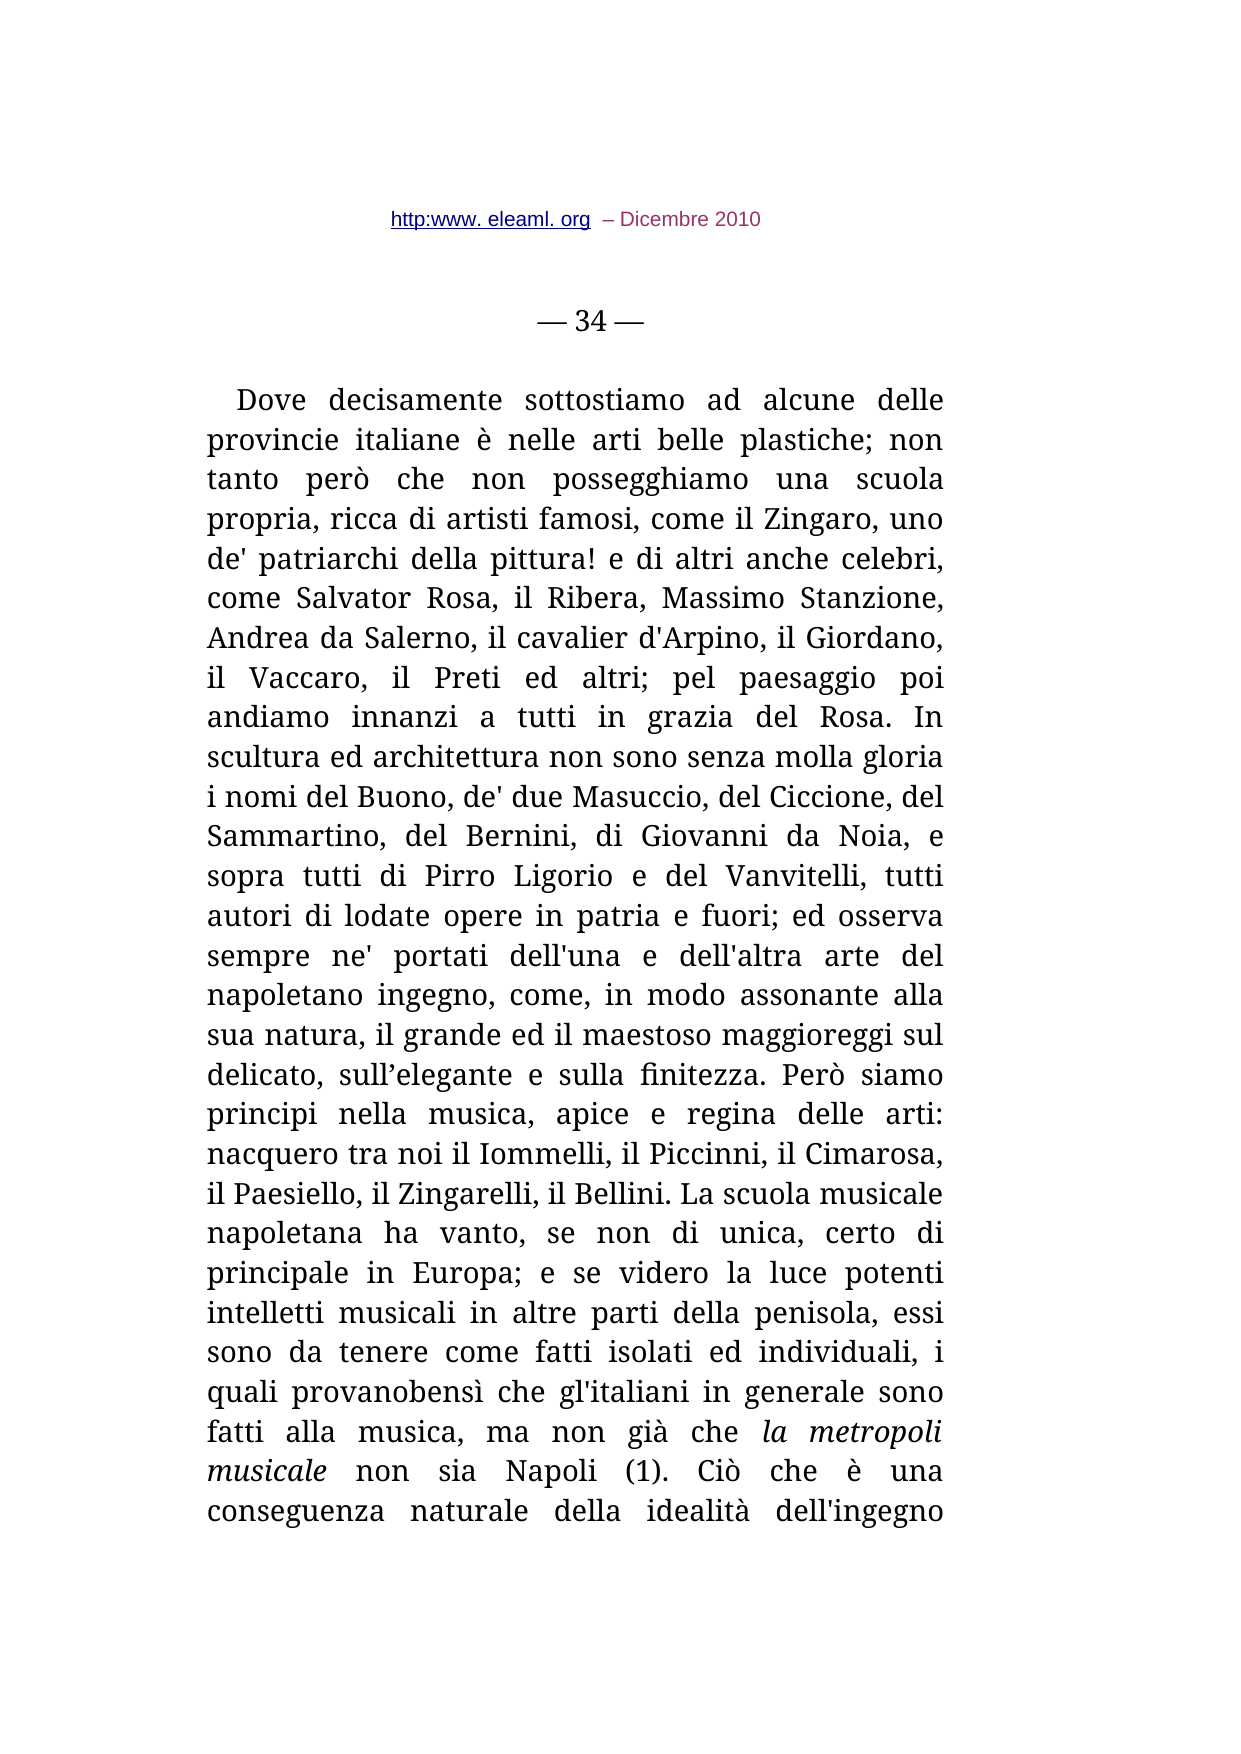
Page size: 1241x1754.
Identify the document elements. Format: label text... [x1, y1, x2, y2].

text — 34 — [207, 300, 945, 339]
text Dove decisamente sottostiamo ad alcune delle provincie italiane è nelle arti belle plastiche; non tanto però che non possegghiamo una scuola propria, ricca di artisti famosi, come il Zingaro, uno de' patriarchi della pittura! e di altri anche celebri, come Salvator Rosa, il Ribera, Massimo Stanzione, Andrea da Salerno, il cavalier d'Arpino, il Giordano, il Vaccaro, il Preti ed altri; pel paesaggio poi andiamo innanzi a tutti in grazia del Rosa. In scultura ed architettura non sono senza molla gloria i nomi del Buono, de' due Masuccio, del Ciccione, del Sammartino, del Bernini, di Giovanni da Noia, e sopra tutti di Pirro Ligorio e del Vanvitelli, tutti autori di lodate opere in patria e fuori; ed osserva sempre ne' portati dell'una e dell'altra arte del napoletano ingegno, come, in modo assonante alla sua natura, il grande ed il maestoso maggioreggi sul delicato, sull’elegante e sulla finitezza. Però siamo principi nella musica, apice e regina delle arti: nacquero tra noi il Iommelli, il Piccinni, il Cimarosa, il Paesiello, il Zingarelli, il Bellini. La scuola musicale napoletana ha vanto, se non di unica, certo di principale in Europa; e se videro la luce potenti intelletti musicali in altre parti della penisola, essi sono da tenere come fatti isolati ed individuali, i quali provanobensì che gl'italiani in generale sono fatti alla musica, ma non già che la metropoli musicale non sia Napoli (1). Ciò che è una conseguenza naturale della idealità dell'ingegno [207, 379, 945, 1530]
